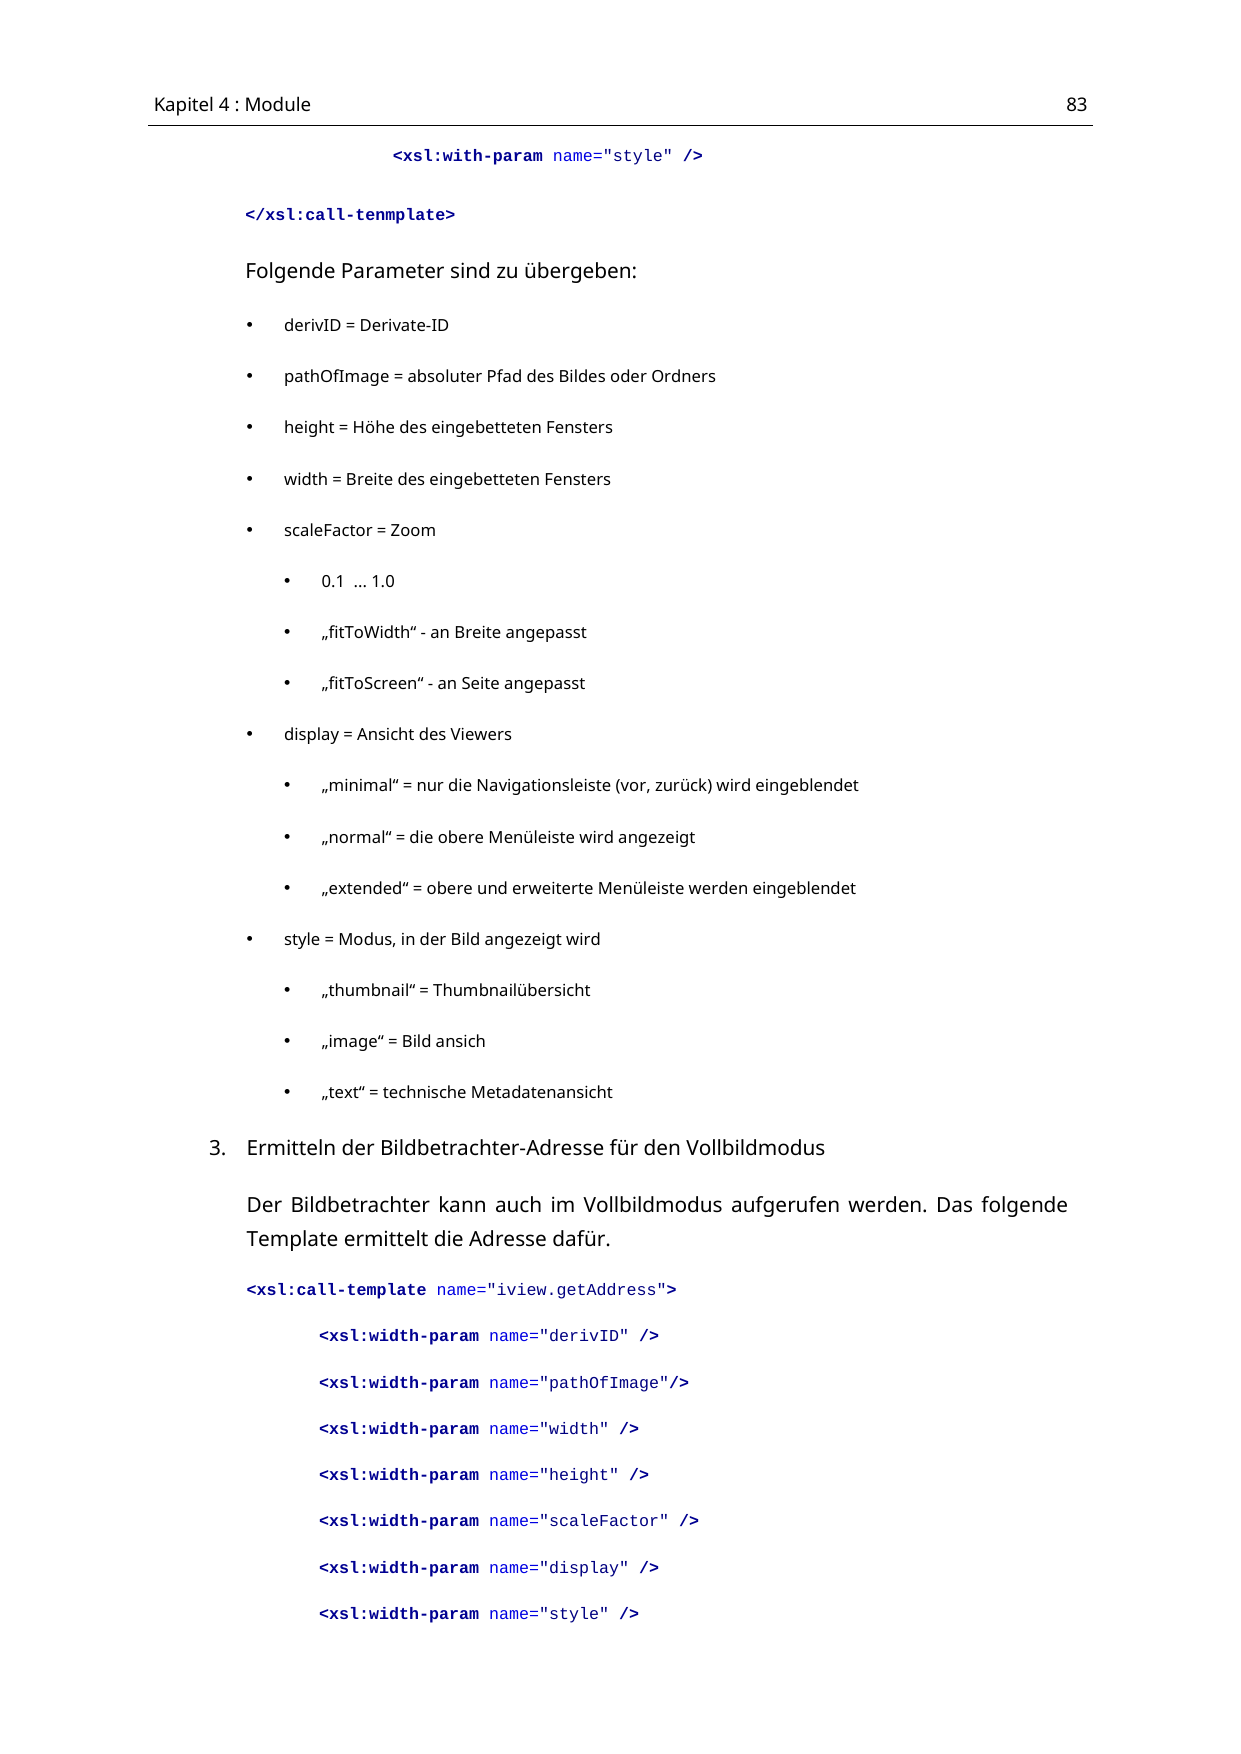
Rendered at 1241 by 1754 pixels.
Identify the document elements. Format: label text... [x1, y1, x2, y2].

list „text“ = technische Metadatenansicht [284, 1081, 1069, 1104]
list display = Ansicht des Viewers [246, 723, 1069, 746]
list „thumbnail“ = Thumbnailübersicht [284, 978, 1069, 1001]
list Ermitteln der Bildbetrachter-Adresse für den Vollbildmodus [209, 1133, 1069, 1161]
list pathOfImage = absoluter Pfad des Bildes oder Ordners [246, 365, 1069, 388]
list width = Breite des eingebetteten Fensters [246, 467, 1069, 490]
text <xsl:width-param name="scaleFactor" /> [171, 1513, 1069, 1532]
list „minimal“ = nur die Navigationsleiste (vor, zurück) wird eingeblendet [284, 774, 1069, 797]
list height = Höhe des eingebetteten Fensters [246, 416, 1069, 439]
list „normal“ = die obere Menüleiste wird angezeigt [284, 825, 1069, 848]
list Der Bildbetrachter kann auch im Vollbildmodus aufgerufen werden. Das folgende Template ermittelt die Adresse dafür. [209, 1190, 1069, 1252]
list „fitToWidth“ - an Breite angepasst [284, 620, 1069, 643]
text <xsl:width-param name="display" /> [171, 1559, 1069, 1578]
list „extended“ = obere und erweiterte Menüleiste werden eingeblendet [284, 876, 1069, 899]
list style = Modus, in der Bild angezeigt wird [246, 927, 1069, 950]
list „fitToScreen“ - an Seite angepasst [284, 672, 1069, 694]
list scaleFactor = Zoom [246, 518, 1069, 541]
text <xsl:width-param name="height" /> [171, 1467, 1069, 1486]
list 0.1 ... 1.0 [284, 569, 1069, 592]
list „image“ = Bild ansich [284, 1029, 1069, 1053]
list <xsl:call-template name="iview.getAddress"> [209, 1282, 1069, 1301]
text <xsl:width-param name="width" /> [171, 1420, 1069, 1439]
list derivID = Derivate-ID [246, 313, 1069, 337]
text </xsl:call-tenmplate> [171, 196, 1069, 227]
text <xsl:width-param name="pathOfImage"/> [171, 1374, 1069, 1393]
text <xsl:width-param name="derivID" /> [171, 1328, 1069, 1347]
text Folgende Parameter sind zu übergeben: [171, 256, 1069, 284]
text <xsl:width-param name="style" /> [171, 1605, 1069, 1624]
text <xsl:with-param name="style" /> [171, 148, 1069, 167]
